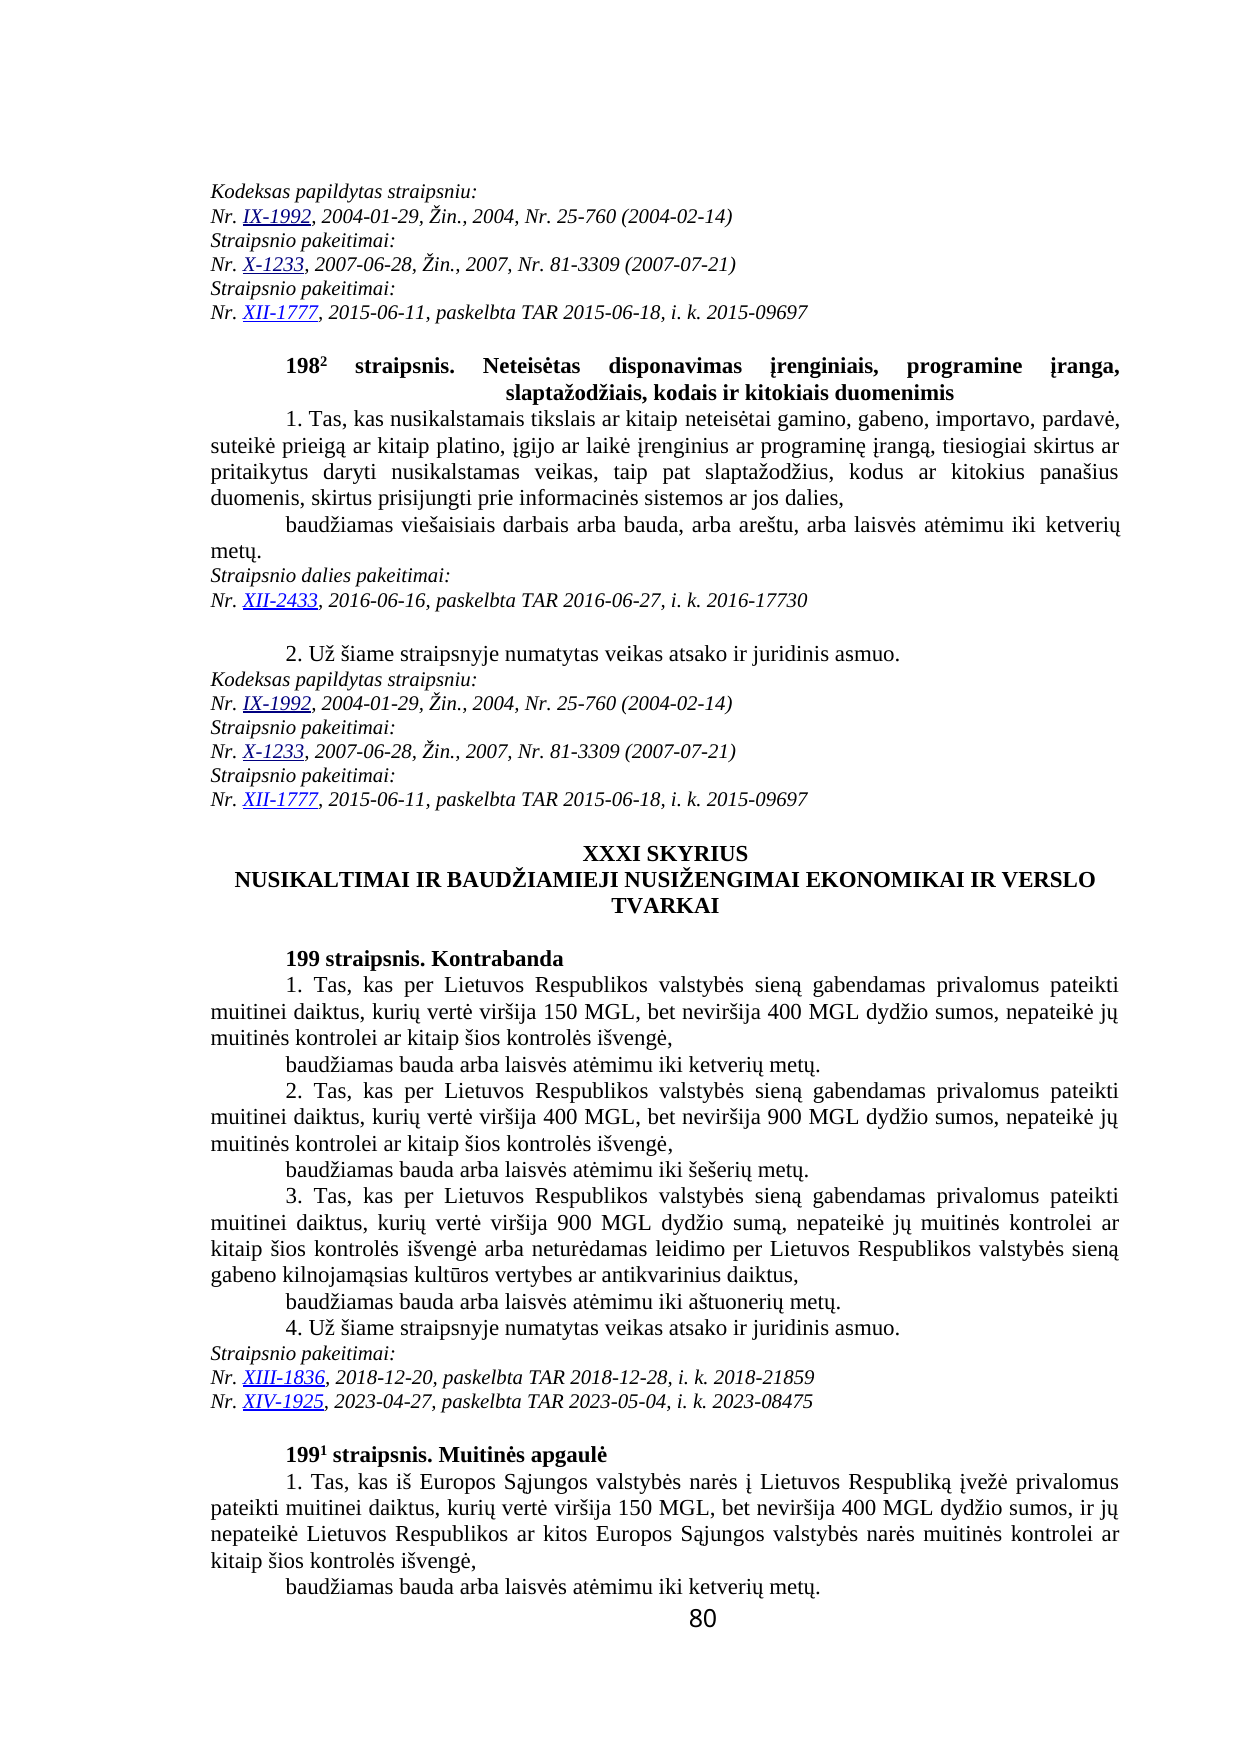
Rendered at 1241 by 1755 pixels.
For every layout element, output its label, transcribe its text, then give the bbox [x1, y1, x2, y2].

text 2. Tas, kas per Lietuvos Respublikos valstybės sieną gabendamas privalomus pateikti muitinei daiktus, kurių vertė viršija 400 MGL, bet neviršija 900 MGL dydžio sumos, nepateikė jų muitinės kontrolei ar kitaip šios kontrolės išvengė, [210, 1077, 1120, 1156]
text baudžiamas bauda arba laisvės atėmimu iki aštuonerių metų. [210, 1288, 1120, 1314]
text 1991 straipsnis. Muitinės apgaulė [210, 1441, 1120, 1468]
text Nr. XIII-1836, 2018-12-20, paskelbta TAR 2018-12-28, i. k. 2018-21859 [210, 1364, 1120, 1389]
text Nr. XII-2433, 2016-06-16, paskelbta TAR 2016-06-27, i. k. 2016-17730 [210, 587, 1120, 612]
text 4. Už šiame straipsnyje numatytas veikas atsako ir juridinis asmuo. [210, 1314, 1120, 1341]
text baudžiamas viešaisiais darbais arba bauda, arba areštu, arba laisvės atėmimu iki ketverių metų. [210, 511, 1120, 563]
text Nr. IX-1992, 2004-01-29, Žin., 2004, Nr. 25-760 (2004-02-14) [210, 203, 1120, 228]
text Straipsnio pakeitimai: [210, 276, 1120, 300]
text Straipsnio dalies pakeitimai: [210, 563, 1120, 587]
text baudžiamas bauda arba laisvės atėmimu iki ketverių metų. [210, 1051, 1120, 1077]
text Nr. XIV-1925, 2023-04-27, paskelbta TAR 2023-05-04, i. k. 2023-08475 [210, 1389, 1120, 1413]
text 1. Tas, kas per Lietuvos Respublikos valstybės sieną gabendamas privalomus pateikti muitinei daiktus, kurių vertė viršija 150 MGL, bet neviršija 400 MGL dydžio sumos, nepateikė jų muitinės kontrolei ar kitaip šios kontrolės išvengė, [210, 972, 1120, 1051]
text Nr. X-1233, 2007-06-28, Žin., 2007, Nr. 81-3309 (2007-07-21) [210, 739, 1120, 763]
text Nr. XII-1777, 2015-06-11, paskelbta TAR 2015-06-18, i. k. 2015-09697 [210, 300, 1120, 324]
text Kodeksas papildytas straipsniu: [210, 667, 1120, 691]
text baudžiamas bauda arba laisvės atėmimu iki šešerių metų. [210, 1156, 1120, 1182]
text 1. Tas, kas iš Europos Sąjungos valstybės narės į Lietuvos Respubliką įvežė privalomus pateikti muitinei daiktus, kurių vertė viršija 150 MGL, bet neviršija 400 MGL dydžio sumos, ir jų nepateikė Lietuvos Respublikos ar kitos Europos Sąjungos valstybės narės muitinės kontrolei ar kitaip šios kontrolės išvengė, [210, 1468, 1120, 1573]
text 2. Už šiame straipsnyje numatytas veikas atsako ir juridinis asmuo. [210, 640, 1120, 667]
text Straipsnio pakeitimai: [210, 228, 1120, 252]
text XXXI SKYRIUS [210, 840, 1120, 866]
text baudžiamas bauda arba laisvės atėmimu iki ketverių metų. [210, 1573, 1120, 1599]
text Straipsnio pakeitimai: [210, 715, 1120, 739]
text Straipsnio pakeitimai: [210, 763, 1120, 787]
text 199 straipsnis. Kontrabanda [210, 945, 1120, 972]
text Nr. X-1233, 2007-06-28, Žin., 2007, Nr. 81-3309 (2007-07-21) [210, 252, 1120, 276]
text 3. Tas, kas per Lietuvos Respublikos valstybės sieną gabendamas privalomus pateikti muitinei daiktus, kurių vertė viršija 900 MGL dydžio sumą, nepateikė jų muitinės kontrolei ar kitaip šios kontrolės išvengė arba neturėdamas leidimo per Lietuvos Respublikos valstybės sieną gabeno kilnojamąsias kultūros vertybes ar antikvarinius daiktus, [210, 1182, 1120, 1288]
text 1. Tas, kas nusikalstamais tikslais ar kitaip neteisėtai gamino, gabeno, importavo, pardavė, suteikė prieigą ar kitaip platino, įgijo ar laikė įrenginius ar programinę įrangą, tiesiogiai skirtus ar pritaikytus daryti nusikalstamas veikas, taip pat slaptažodžius, kodus ar kitokius panašius duomenis, skirtus prisijungti prie informacinės sistemos ar jos dalies, [210, 405, 1120, 511]
text Nr. XII-1777, 2015-06-11, paskelbta TAR 2015-06-18, i. k. 2015-09697 [210, 787, 1120, 811]
text Kodeksas papildytas straipsniu: [210, 179, 1120, 203]
text Straipsnio pakeitimai: [210, 1341, 1120, 1364]
text NUSIKALTIMAI IR BAUDŽIAMIEJI NUSIŽENGIMAI EKONOMIKAI IR VERSLO TVARKAI [210, 866, 1120, 919]
text Nr. IX-1992, 2004-01-29, Žin., 2004, Nr. 25-760 (2004-02-14) [210, 691, 1120, 715]
text 1982 straipsnis. Neteisėtas disponavimas įrenginiais, programine įranga, slaptažodžiais, kodais ir kitokiais duomenimis [285, 353, 1120, 405]
